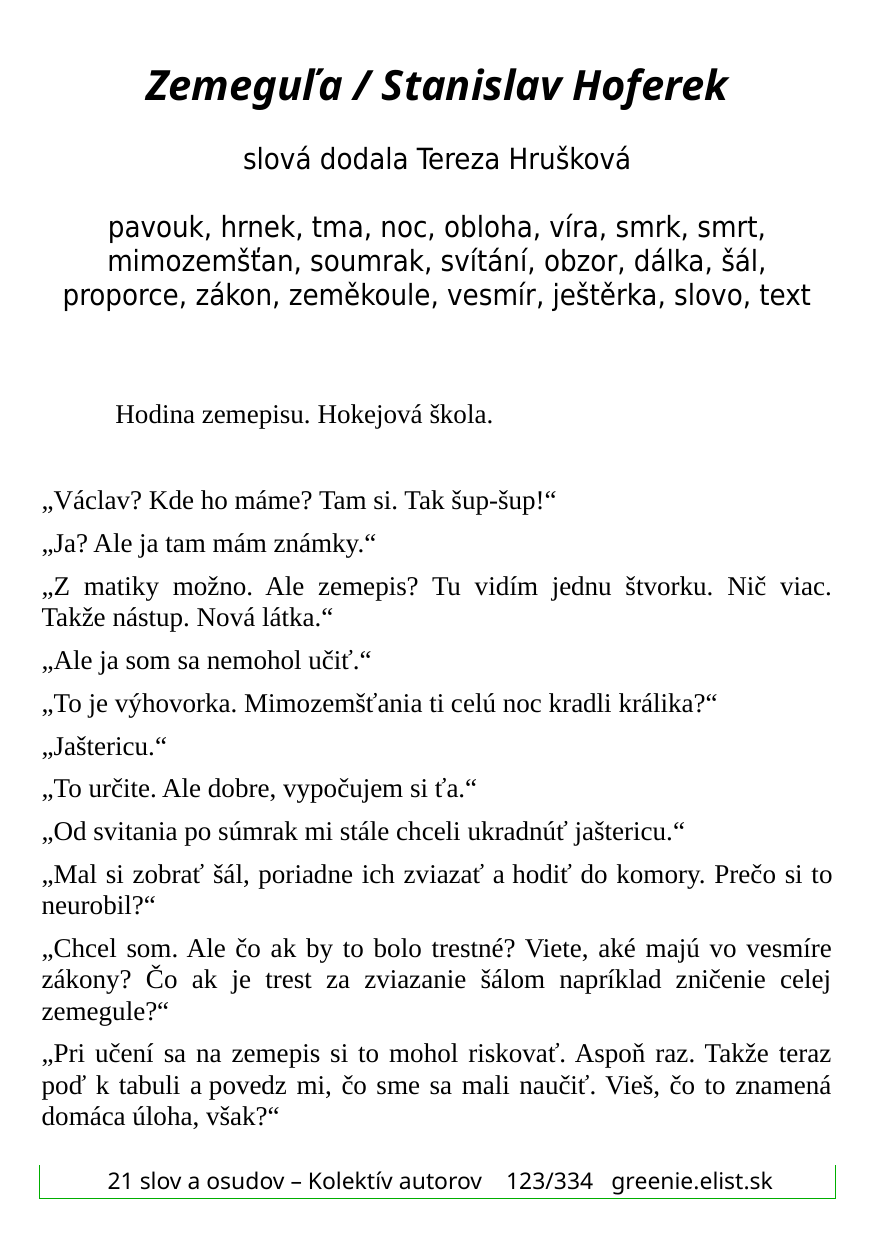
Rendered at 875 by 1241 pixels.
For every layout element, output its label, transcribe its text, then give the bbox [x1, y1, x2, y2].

text „Pri učení sa na zemepis si to mohol riskovať. Aspoň raz. Takže teraz poď k tabuli a povedz mi, čo sme sa mali naučiť. Vieš, čo to znamená domáca úloha, však?“ [41, 1038, 833, 1131]
text „Jaštericu.“ [41, 729, 833, 761]
text „Chcel som. Ale čo ak by to bolo trestné? Viete, aké majú vo vesmíre zákony? Čo ak je trest za zviazanie šálom napríklad zničenie celej zemegule?“ [41, 932, 833, 1026]
text „Ja? Ale ja tam mám známky.“ [41, 527, 833, 558]
text „To určite. Ale dobre, vypočujem si ťa.“ [41, 772, 833, 804]
text „Z matiky možno. Ale zemepis? Tu vidím jednu štvorku. Nič viac. Takže nástup. Nová látka.“ [41, 570, 833, 632]
text slová dodala Tereza Hrušková [41, 142, 833, 176]
text „Václav? Kde ho máme? Tam si. Tak šup-šup!“ [41, 484, 833, 515]
text „To je výhovorka. Mimozemšťania ti celú noc kradli králika?“ [41, 687, 833, 718]
text pavouk, hrnek, tma, noc, obloha, víra, smrk, smrt, mimozemšťan, soumrak, svítání, obzor, dálka, šál, proporce, zákon, zeměkoule, vesmír, ještěrka, slovo, text [41, 210, 833, 312]
text „Od svitania po súmrak mi stále chceli ukradnúť jaštericu.“ [41, 815, 833, 847]
text Hodina zemepisu. Hokejová škola. [41, 398, 833, 429]
text „Mal si zobrať šál, poriadne ich zviazať a hodiť do komory. Prečo si to neurobil?“ [41, 858, 833, 921]
subtitle Zemeguľa / Stanislav Hoferek [41, 56, 833, 113]
text „Ale ja som sa nemohol učiť.“ [41, 644, 833, 675]
